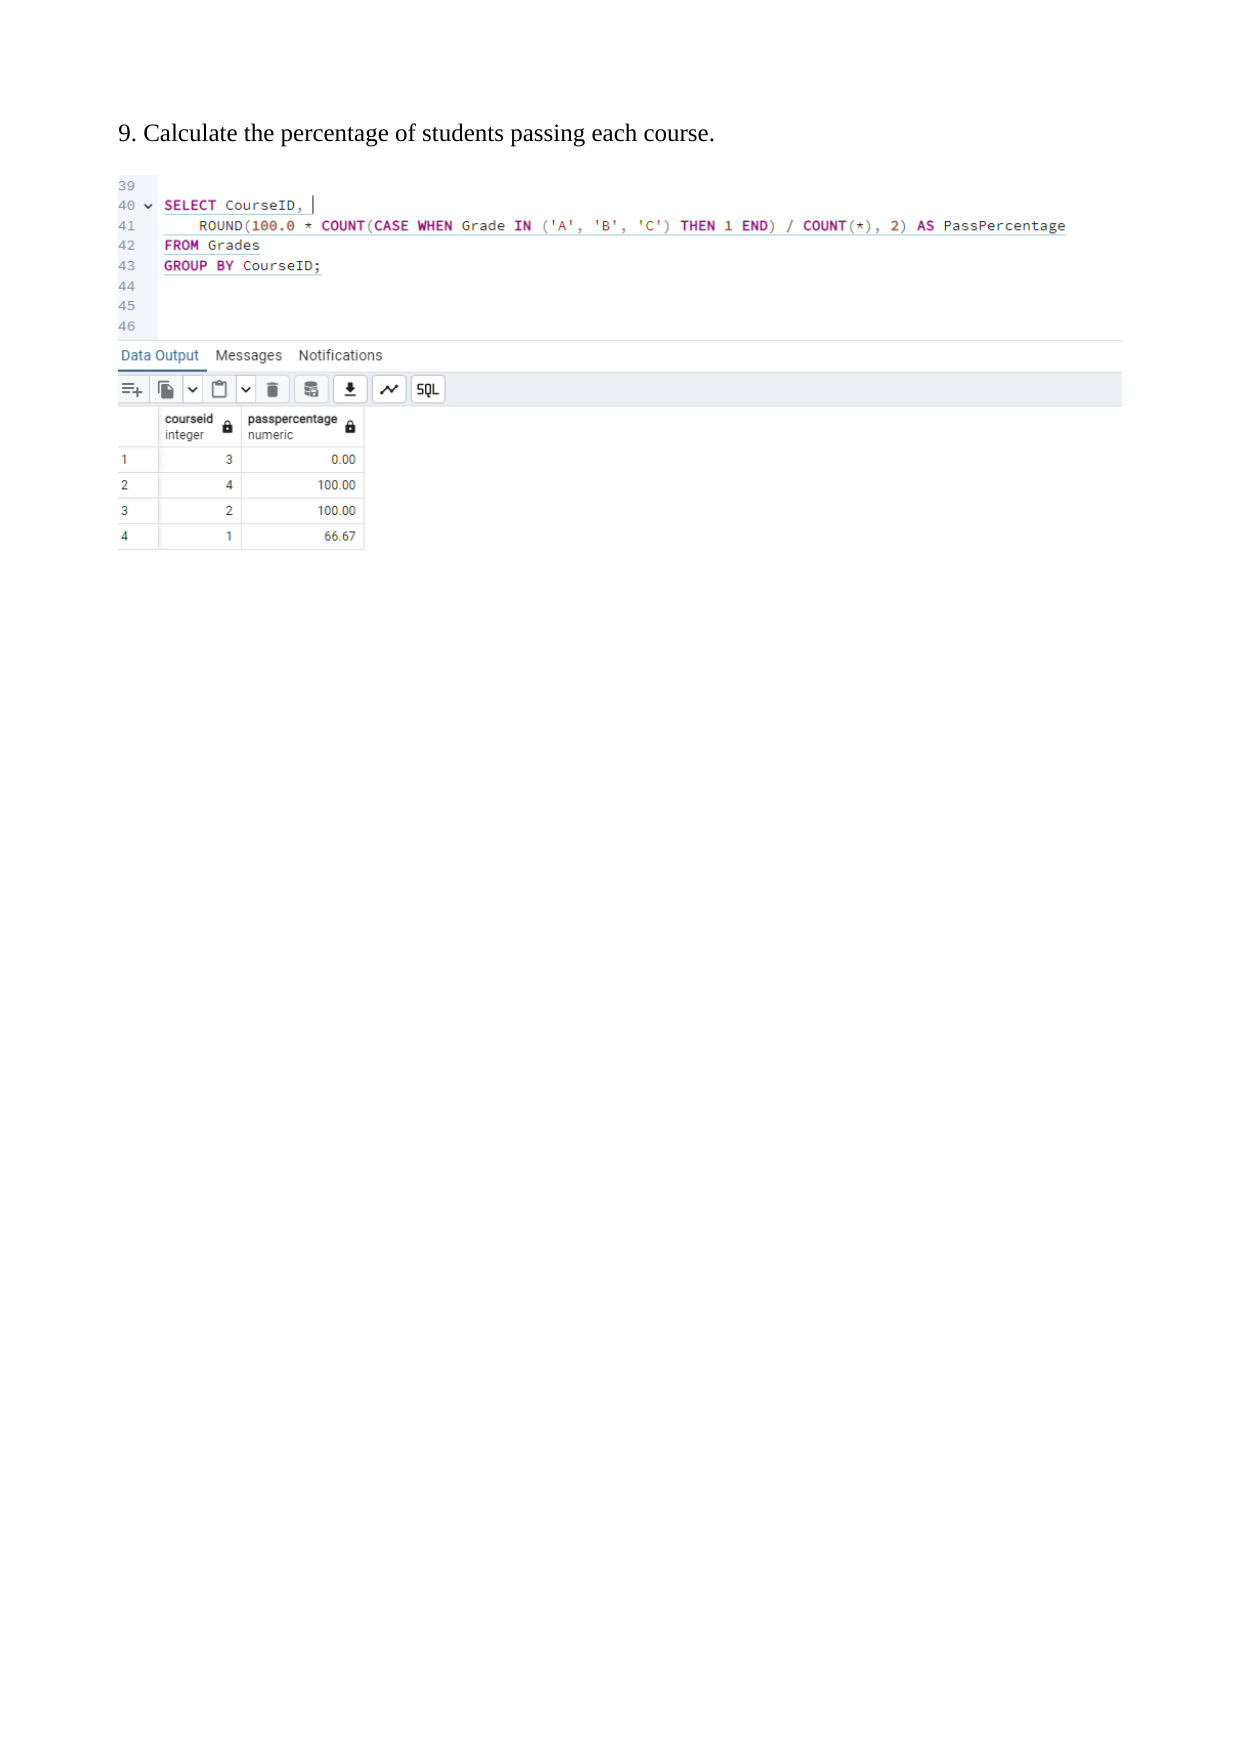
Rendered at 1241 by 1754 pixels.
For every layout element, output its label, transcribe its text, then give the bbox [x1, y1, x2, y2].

picture [118, 175, 1123, 597]
text 9. Calculate the percentage of students passing each course. [118, 118, 1122, 147]
